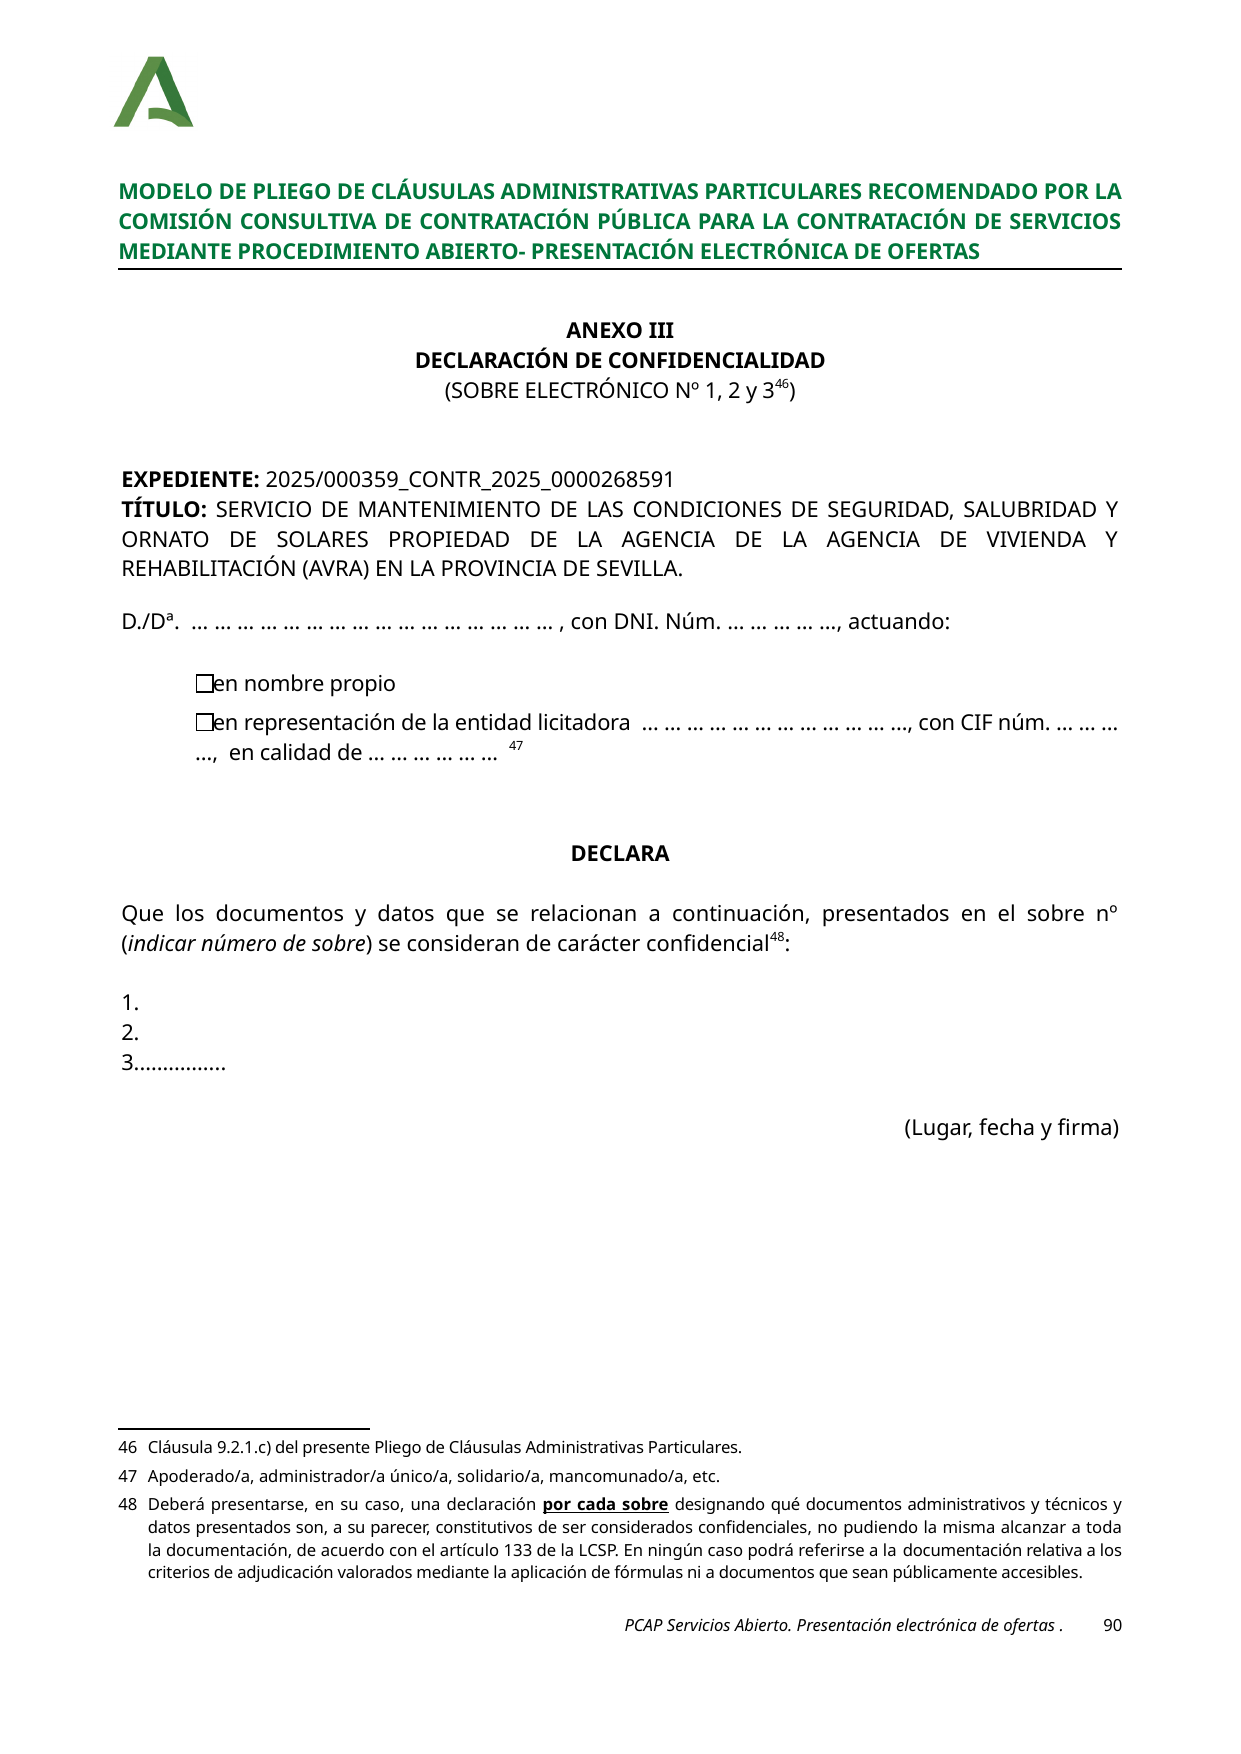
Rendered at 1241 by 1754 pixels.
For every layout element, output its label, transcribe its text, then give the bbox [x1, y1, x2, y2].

text en nombre propio [189, 668, 1122, 698]
text en representación de la entidad licitadora … … … … … … … … … … … …, con CIF núm. … … … …, en calidad de … … … … … … [192, 704, 1122, 770]
text Que los documentos y datos que se relacionan a continuación, presentados en el sobre nº (indicar número de sobre) se consideran de carácter confidencial: [118, 898, 1122, 957]
text Cláusula 9.2.1.c) del presente Pliego de Cláusulas Administrativas Particulares. [118, 1436, 1122, 1458]
text Apoderado/a, administrador/a único/a, solidario/a, mancomunado/a, etc. [118, 1464, 1122, 1487]
text DECLARACIÓN DE CONFIDENCIALIDAD [118, 345, 1122, 375]
text D./Dª. … … … … … … … … … … … … … … … … , con DNI. Núm. … … … … …, actuando: [118, 606, 1122, 636]
picture [109, 52, 198, 131]
text DECLARA [118, 838, 1122, 868]
text MODELO DE PLIEGO DE CLÁUSULAS ADMINISTRATIVAS PARTICULARES RECOMENDADO POR LA COMISIÓN CONSULTIVA DE CONTRATACIÓN PÚBLICA PARA LA CONTRATACIÓN DE SERVICIOS MEDIANTE PROCEDIMIENTO ABIERTO- PRESENTACIÓN ELECTRÓNICA DE OFERTAS [118, 176, 1122, 268]
text Deberá presentarse, en su caso, una declaración por cada sobre designando qué documentos administrativos y técnicos y datos presentados son, a su parecer, constitutivos de ser considerados confidenciales, no pudiendo la misma alcanzar a toda la documentación, de acuerdo con el artículo 133 de la LCSP. En ningún caso podrá referirse a la documentación relativa a los criterios de adjudicación valorados mediante la aplicación de fórmulas ni a documentos que sean públicamente accesibles. [118, 1493, 1122, 1584]
text EXPEDIENTE: 2025/000359_CONTR_2025_0000268591 [118, 464, 1122, 494]
text 1. [118, 987, 1122, 1017]
text (SOBRE ELECTRÓNICO Nº 1, 2 y 3) [118, 375, 1122, 404]
text (Lugar, fecha y firma) [118, 1109, 1122, 1142]
text ANEXO III [118, 312, 1122, 345]
text 2. [118, 1017, 1122, 1047]
text TÍTULO: SERVICIO DE MANTENIMIENTO DE LAS CONDICIONES DE SEGURIDAD, SALUBRIDAD Y ORNATO DE SOLARES PROPIEDAD DE LA AGENCIA DE LA AGENCIA DE VIVIENDA Y REHABILITACIÓN (AVRA) EN LA PROVINCIA DE SEVILLA. [118, 494, 1122, 583]
text 3.…………... [118, 1047, 1122, 1077]
